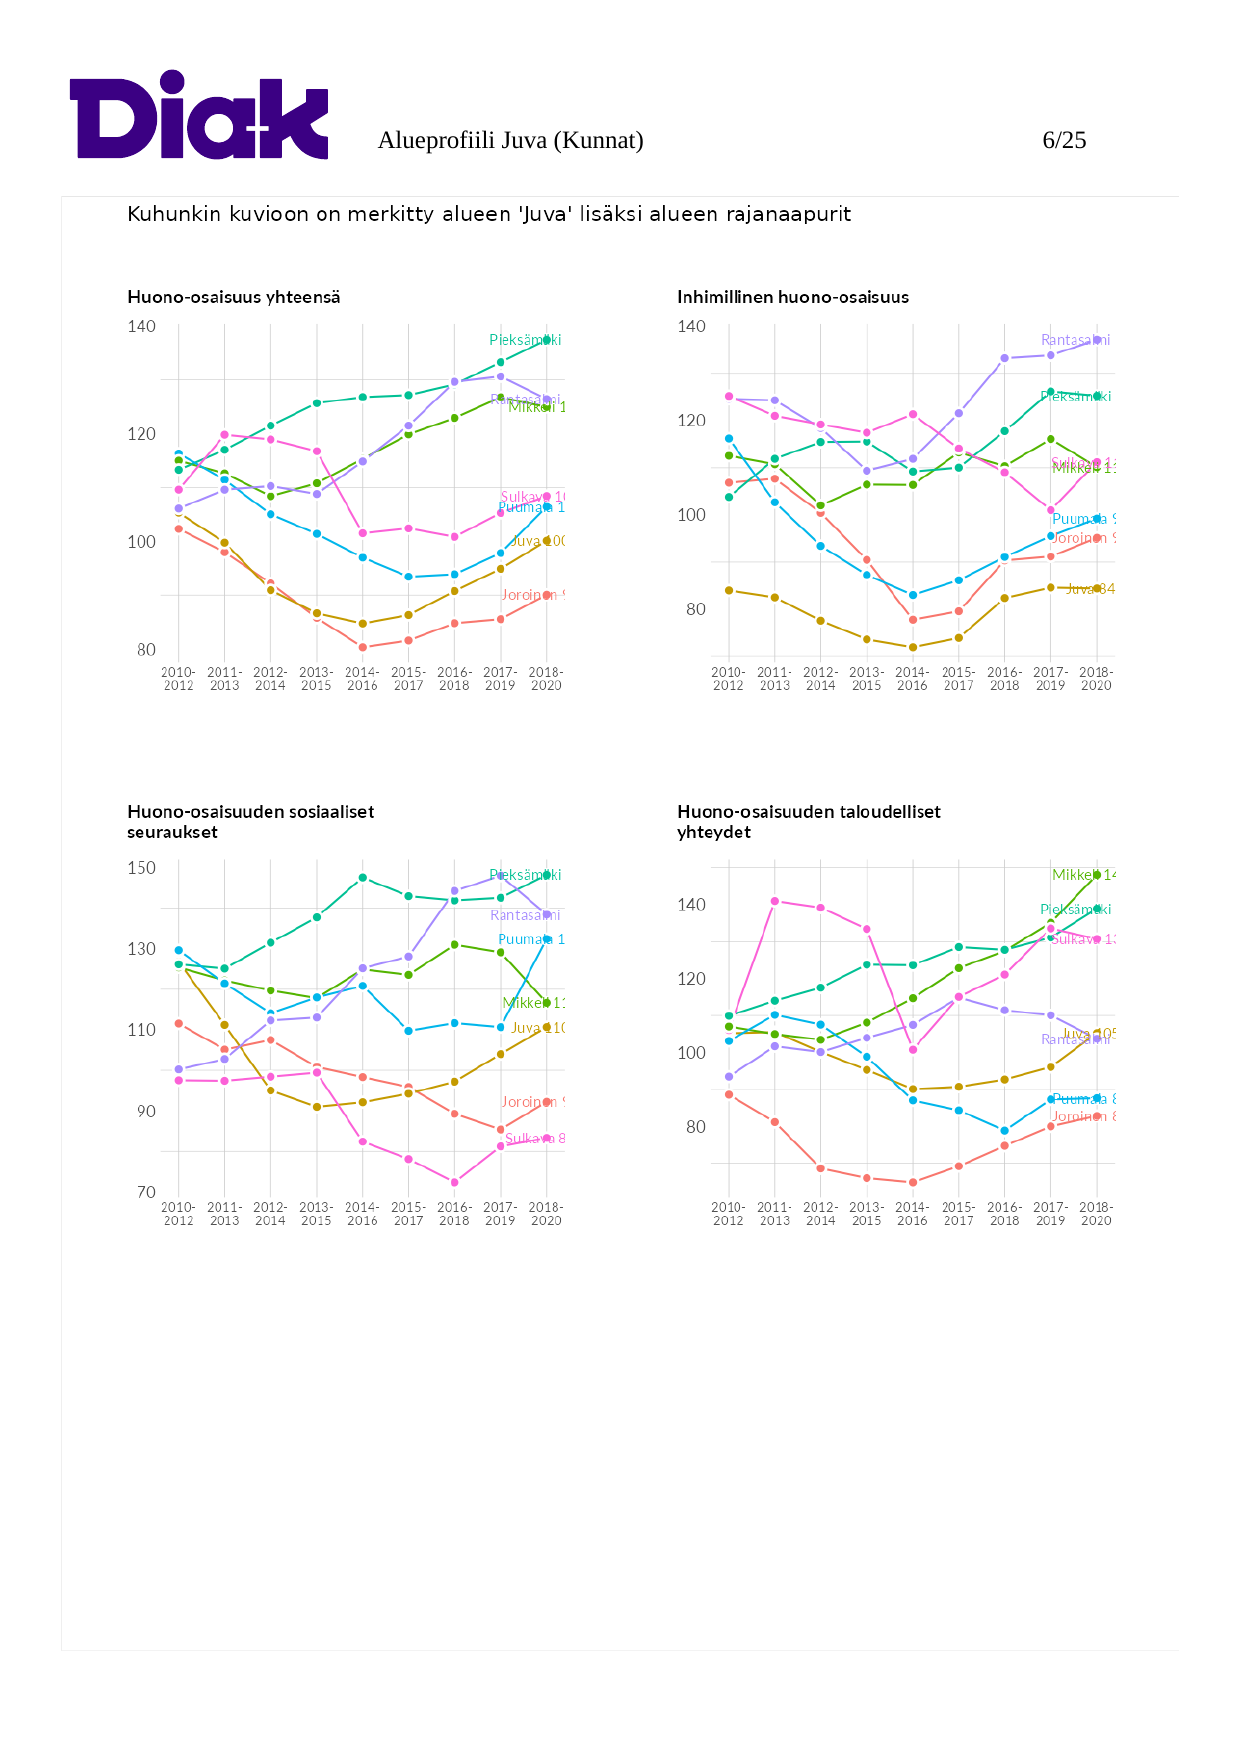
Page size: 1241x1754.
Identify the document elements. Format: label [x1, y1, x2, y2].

picture [61, 196, 1179, 1651]
